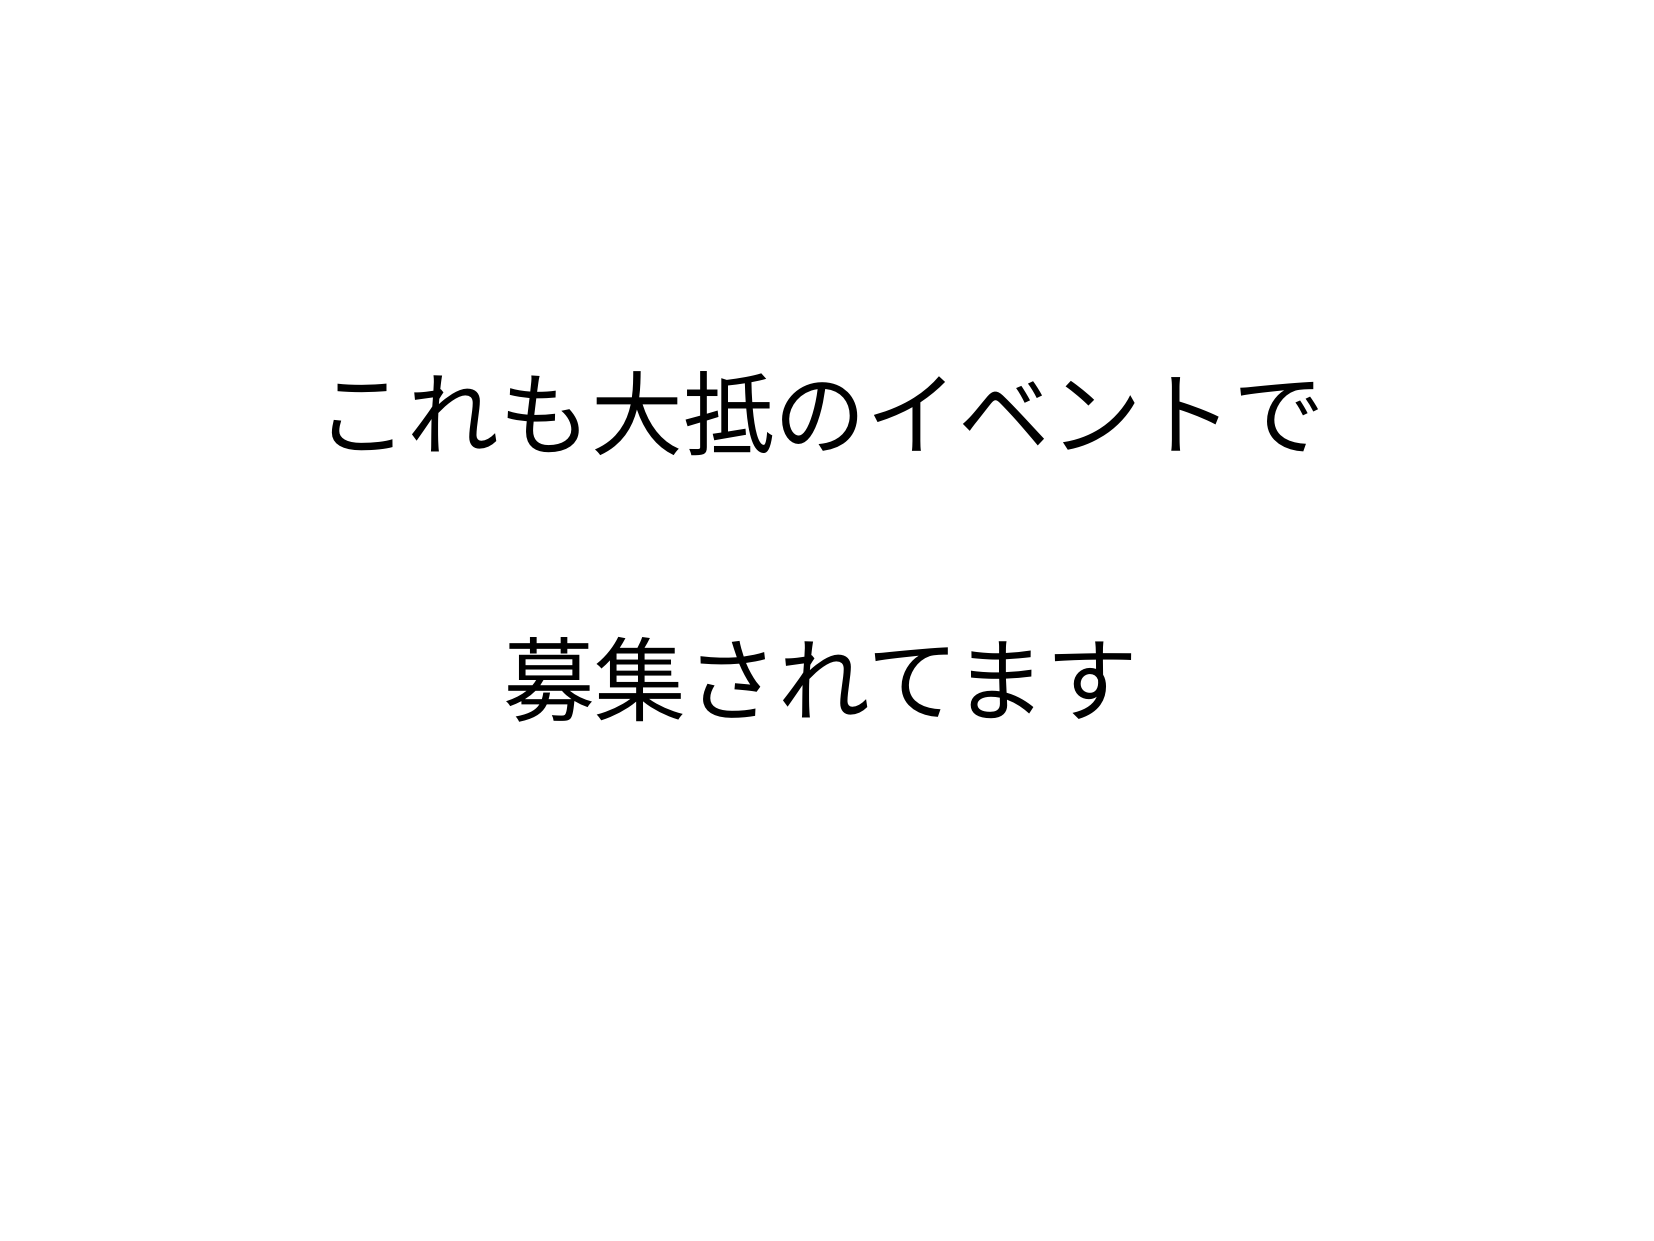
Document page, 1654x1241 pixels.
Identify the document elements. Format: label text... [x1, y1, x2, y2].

title これも大抵のイベントで 募集されてます [76, 403, 1565, 680]
